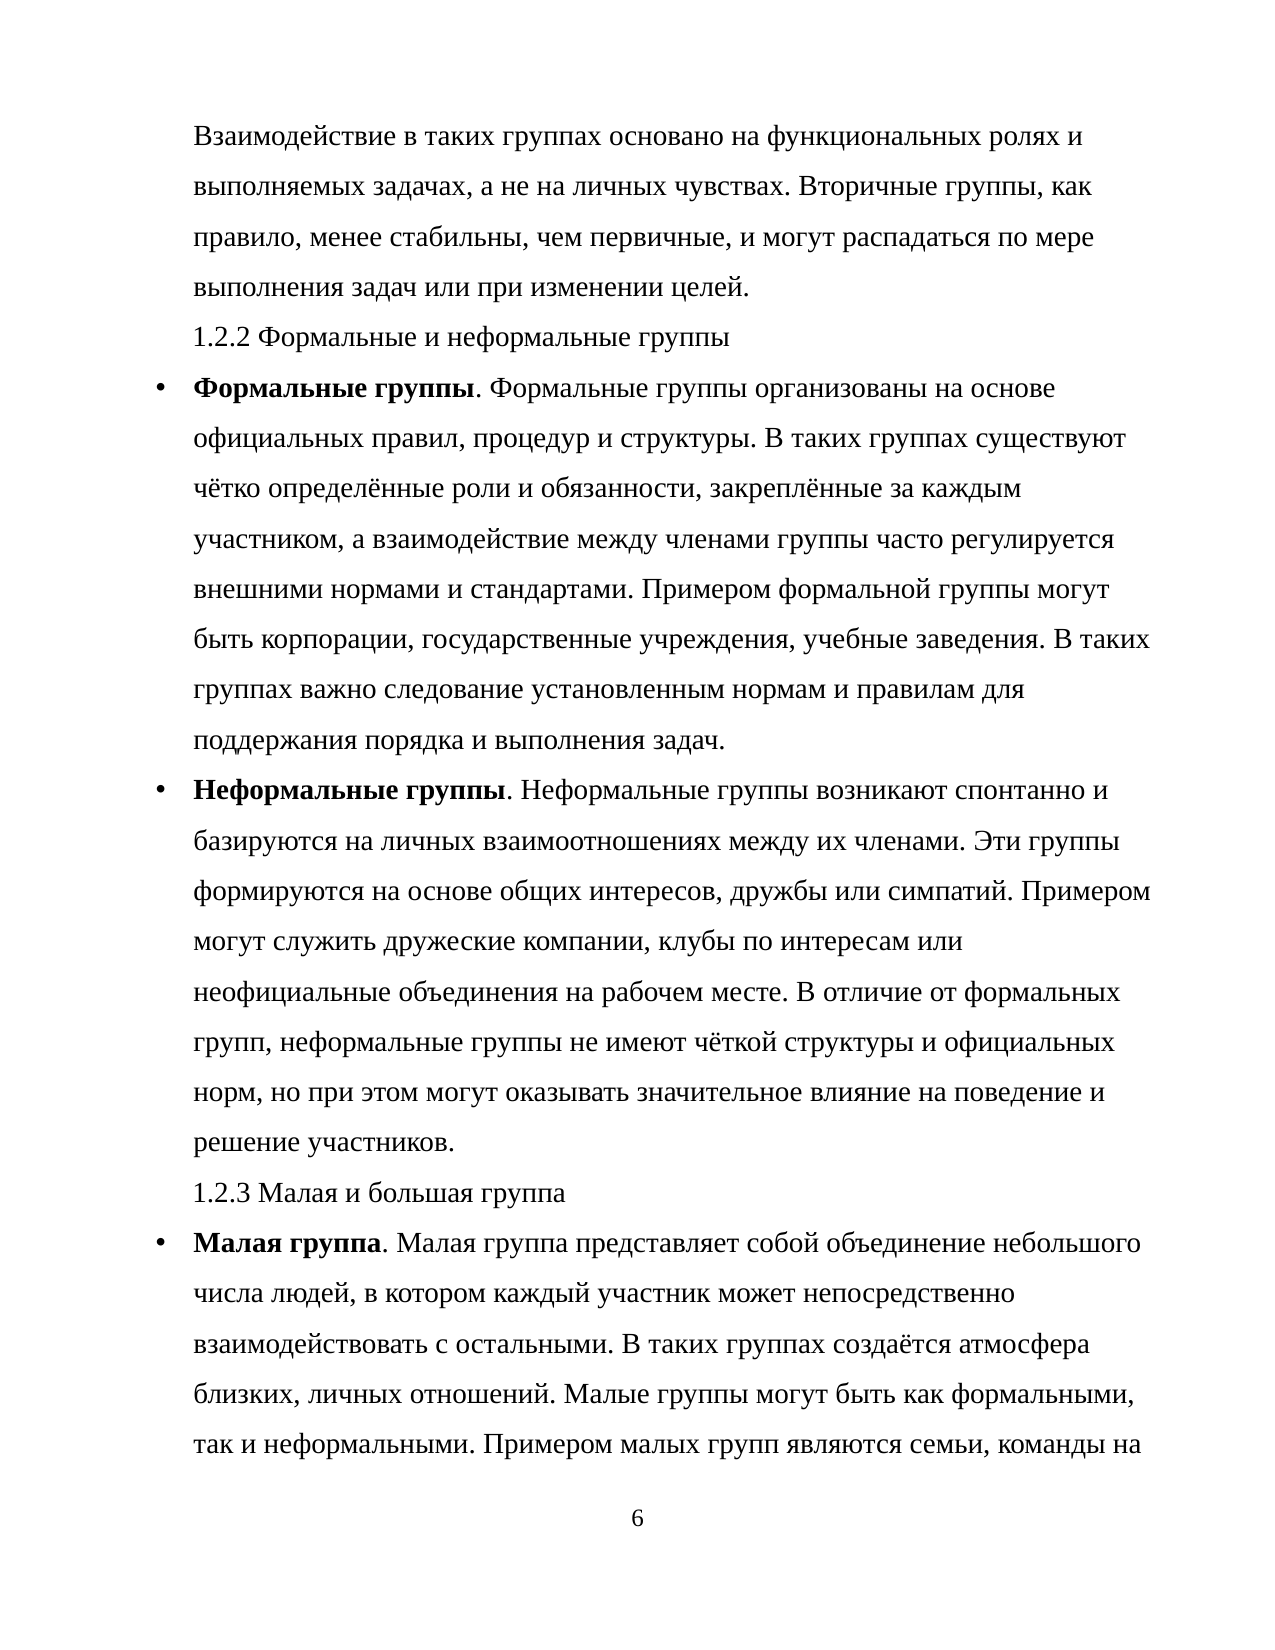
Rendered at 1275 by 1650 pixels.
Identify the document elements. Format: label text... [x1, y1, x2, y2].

text 1.2.2 Формальные и неформальные группы [118, 319, 1157, 353]
list Взаимодействие в таких группах основано на функциональных ролях и выполняемых задачах, а не на личных чувствах. Вторичные группы, как правило, менее стабильны, чем первичные, и могут распадаться по мере выполнения задач или при изменении целей. [156, 118, 1157, 303]
list Малая группа. Малая группа представляет собой объединение небольшого числа людей, в котором каждый участник может непосредственно взаимодействовать с остальными. В таких группах создаётся атмосфера близких, личных отношений. Малые группы могут быть как формальными, так и неформальными. Примером малых групп являются семьи, команды на [156, 1225, 1157, 1460]
list Формальные группы. Формальные группы организованы на основе официальных правил, процедур и структуры. В таких группах существуют чётко определённые роли и обязанности, закреплённые за каждым участником, а взаимодействие между членами группы часто регулируется внешними нормами и стандартами. Примером формальной группы могут быть корпорации, государственные учреждения, учебные заведения. В таких группах важно следование установленным нормам и правилам для поддержания порядка и выполнения задач. [156, 370, 1157, 756]
text 1.2.3 Малая и большая группа [118, 1175, 1157, 1208]
list Неформальные группы. Неформальные группы возникают спонтанно и базируются на личных взаимоотношениях между их членами. Эти группы формируются на основе общих интересов, дружбы или симпатий. Примером могут служить дружеские компании, клубы по интересам или неофициальные объединения на рабочем месте. В отличие от формальных групп, неформальные группы не имеют чёткой структуры и официальных норм, но при этом могут оказывать значительное влияние на поведение и решение участников. [156, 772, 1157, 1158]
